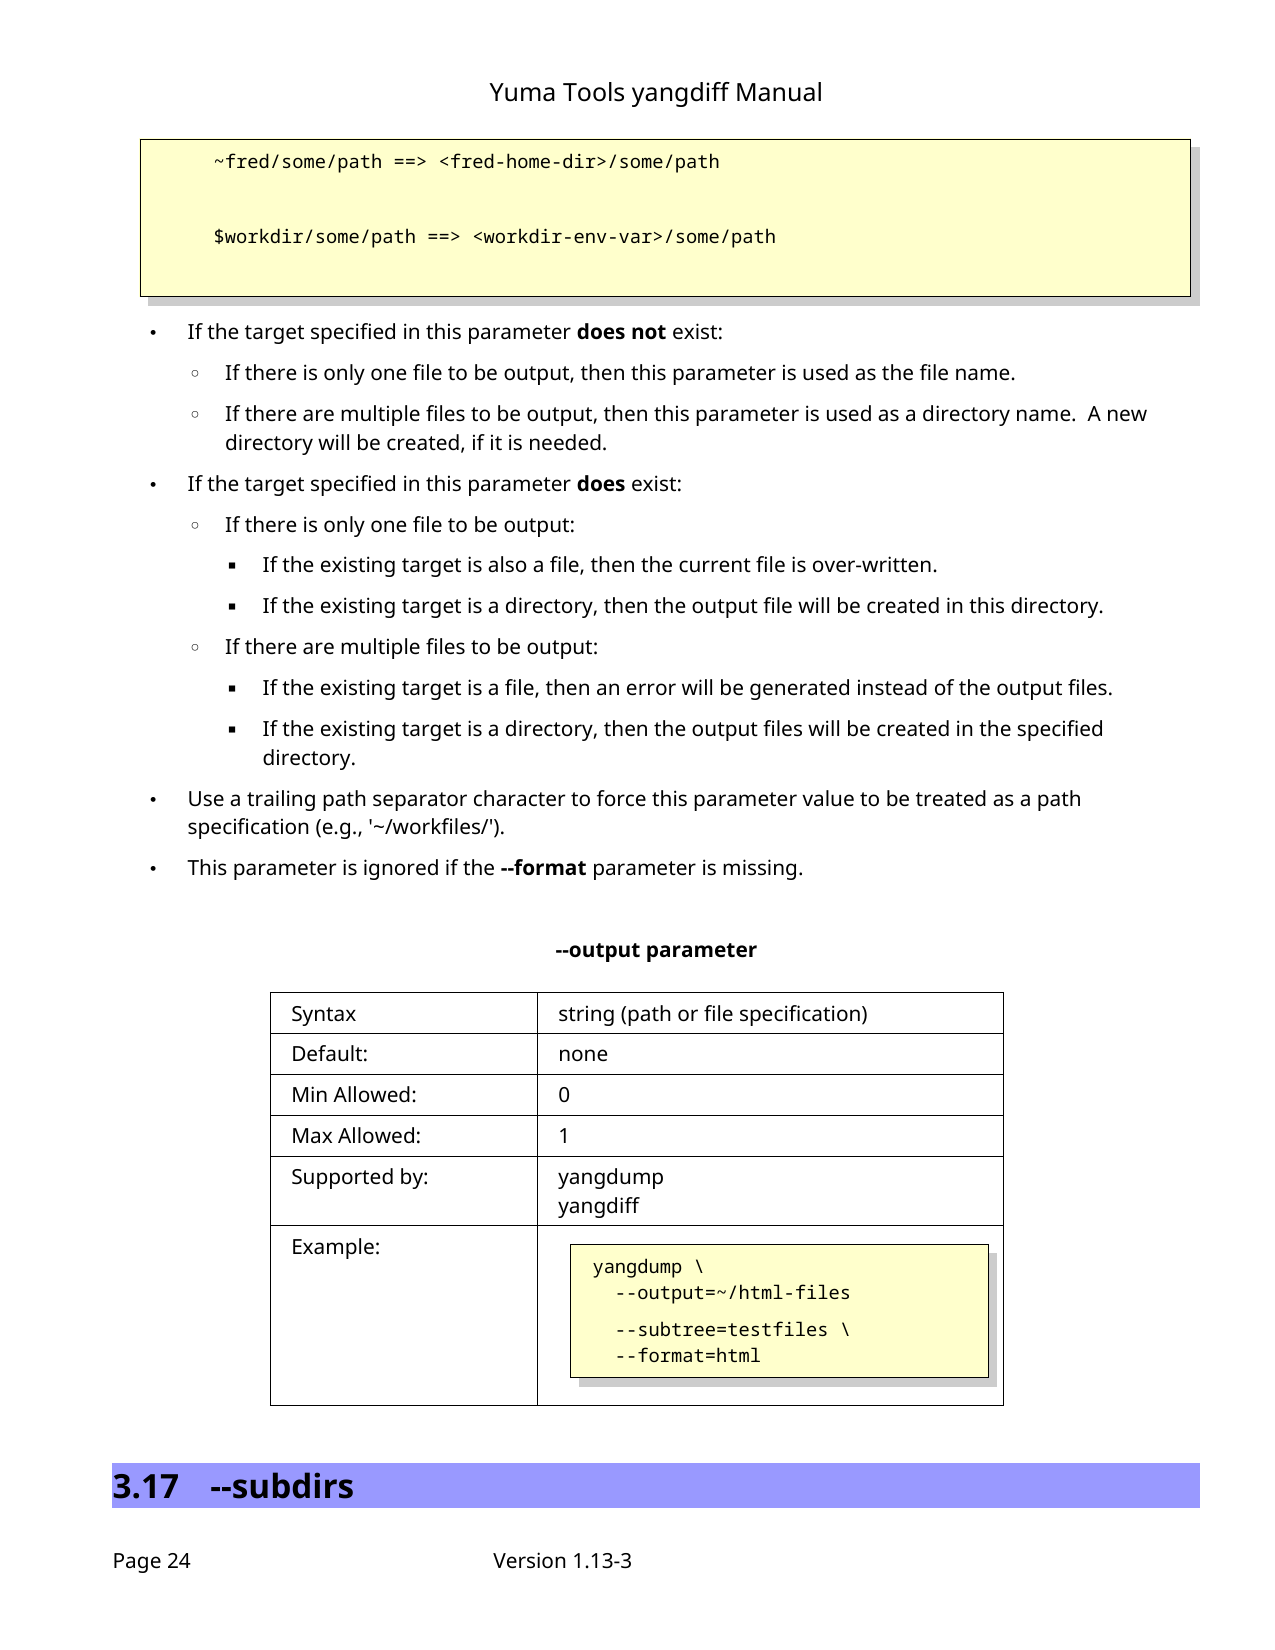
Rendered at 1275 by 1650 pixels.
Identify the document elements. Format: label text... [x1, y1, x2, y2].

list This parameter is ignored if the --format parameter is missing. [150, 853, 1200, 882]
list If the existing target is a directory, then the output file will be created in this directory. [225, 592, 1200, 620]
list If the existing target is also a file, then the current file is over-written. [225, 551, 1200, 579]
table_cell none [538, 1034, 1003, 1074]
list If the target specified in this parameter does exist: [150, 469, 1200, 497]
table_cell Min Allowed: [271, 1075, 537, 1115]
table_cell 0 [538, 1075, 1003, 1115]
list If there are multiple files to be output, then this parameter is used as a directory name. A new directory will be created, if it is needed. [187, 399, 1200, 456]
table_header Syntax [271, 993, 537, 1033]
table_cell Default: [271, 1034, 537, 1074]
table_cell Max Allowed: [271, 1116, 537, 1156]
table_cell Example: [271, 1226, 537, 1404]
table_cell Supported by: [271, 1157, 537, 1225]
list If the target specified in this parameter does not exist: [150, 317, 1200, 346]
table_cell 1 [538, 1116, 1003, 1156]
subtitle --output parameter [127, 935, 1185, 963]
list If the existing target is a file, then an error will be generated instead of the output files. [225, 673, 1200, 702]
list If there are multiple files to be output: [187, 632, 1200, 661]
table_header string (path or file specification) [538, 993, 1003, 1033]
subtitle --subdirs [112, 1463, 1200, 1508]
list If the existing target is a directory, then the output files will be created in the specified directory. [225, 714, 1200, 771]
text ~fred/some/path ==> <fred-home-dir>/some/path [141, 140, 1190, 174]
table_cell yangdump yangdiff [538, 1157, 1003, 1225]
table_cell yangdump \ --output=~/html-files --subtree=testfiles \ --format=html [538, 1226, 1003, 1404]
list If there is only one file to be output, then this parameter is used as the file name. [187, 358, 1200, 387]
list Use a trailing path separator character to force this parameter value to be treated as a path specification (e.g., '~/workfiles/'). [150, 784, 1200, 841]
list If there is only one file to be output: [187, 510, 1200, 538]
text $workdir/some/path ==> <workdir-env-var>/some/path [141, 213, 1190, 249]
